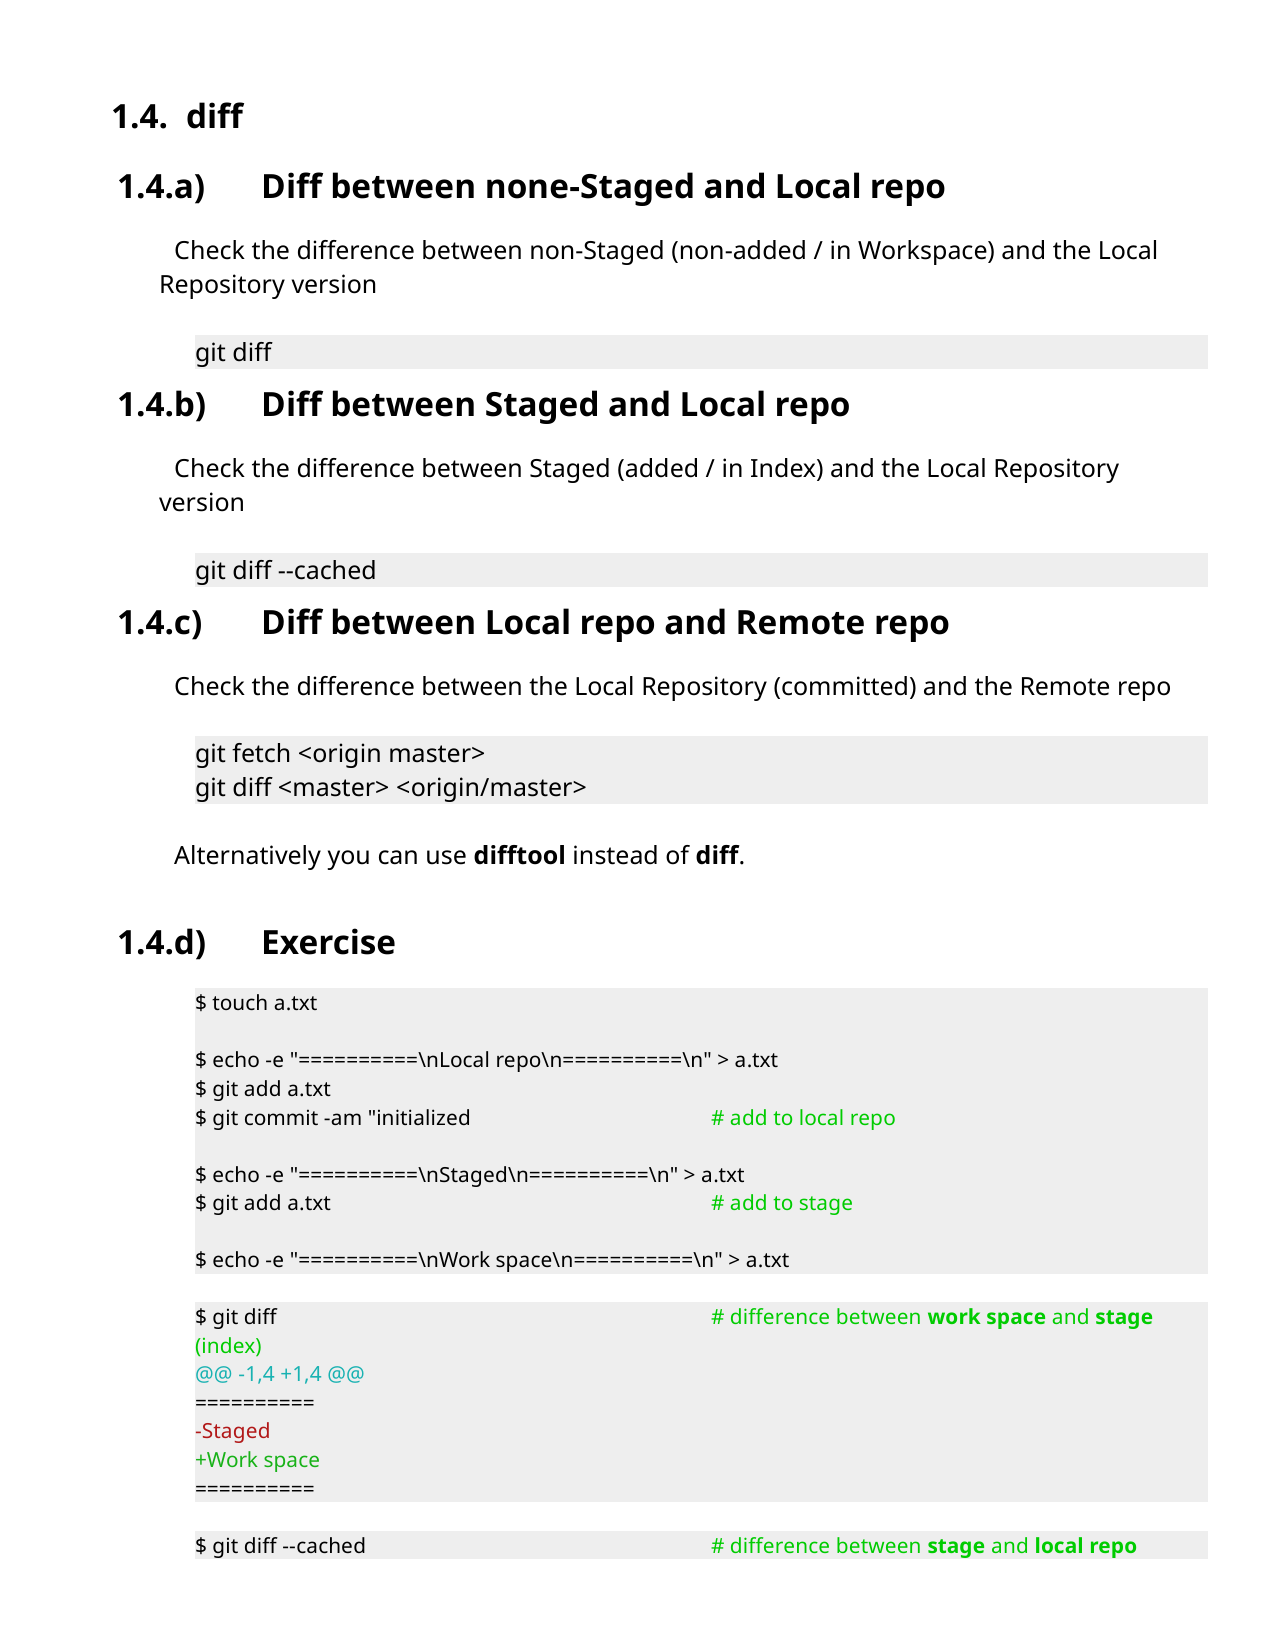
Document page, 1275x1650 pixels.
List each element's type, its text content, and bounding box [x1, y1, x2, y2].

subtitle Diff between none-Staged and Local repo [117, 163, 1208, 209]
subtitle Check the difference between Staged (added / in Index) and the Local Repository version [159, 451, 1208, 519]
text @@ -1,4 +1,4 @@ ========== -Staged +Work space ========== [195, 1359, 1208, 1502]
text $ touch a.txt [195, 988, 1208, 1017]
text $ git commit -am "initialized # add to local repo [195, 1102, 1208, 1131]
text $ echo -e "==========\nStaged\n==========\n" > a.txt [195, 1159, 1208, 1188]
text $ echo -e "==========\nWork space\n==========\n" > a.txt [195, 1245, 1208, 1274]
subtitle Alternatively you can use difftool instead of diff. [159, 838, 1208, 872]
text git diff <master> <origin/master> [195, 770, 1208, 804]
subtitle Diff between Staged and Local repo [117, 381, 1208, 427]
subtitle Check the difference between the Local Repository (committed) and the Remote repo [159, 668, 1208, 702]
subtitle Check the difference between non-Staged (non-added / in Workspace) and the Local Repository version [159, 233, 1208, 301]
text git diff [195, 335, 1208, 369]
text git fetch <origin master> [195, 736, 1208, 770]
subtitle Exercise [117, 918, 1208, 964]
text $ git add a.txt # add to stage [195, 1188, 1208, 1217]
text $ echo -e "==========\nLocal repo\n==========\n" > a.txt [195, 1045, 1208, 1074]
text $ git diff # difference between work space and stage (index) [195, 1302, 1208, 1359]
text git diff --cached [195, 553, 1208, 587]
subtitle diff [111, 93, 1208, 139]
text $ git add a.txt [195, 1074, 1208, 1102]
text $ git diff --cached # difference between stage and local repo [195, 1531, 1208, 1559]
subtitle Diff between Local repo and Remote repo [117, 598, 1208, 644]
